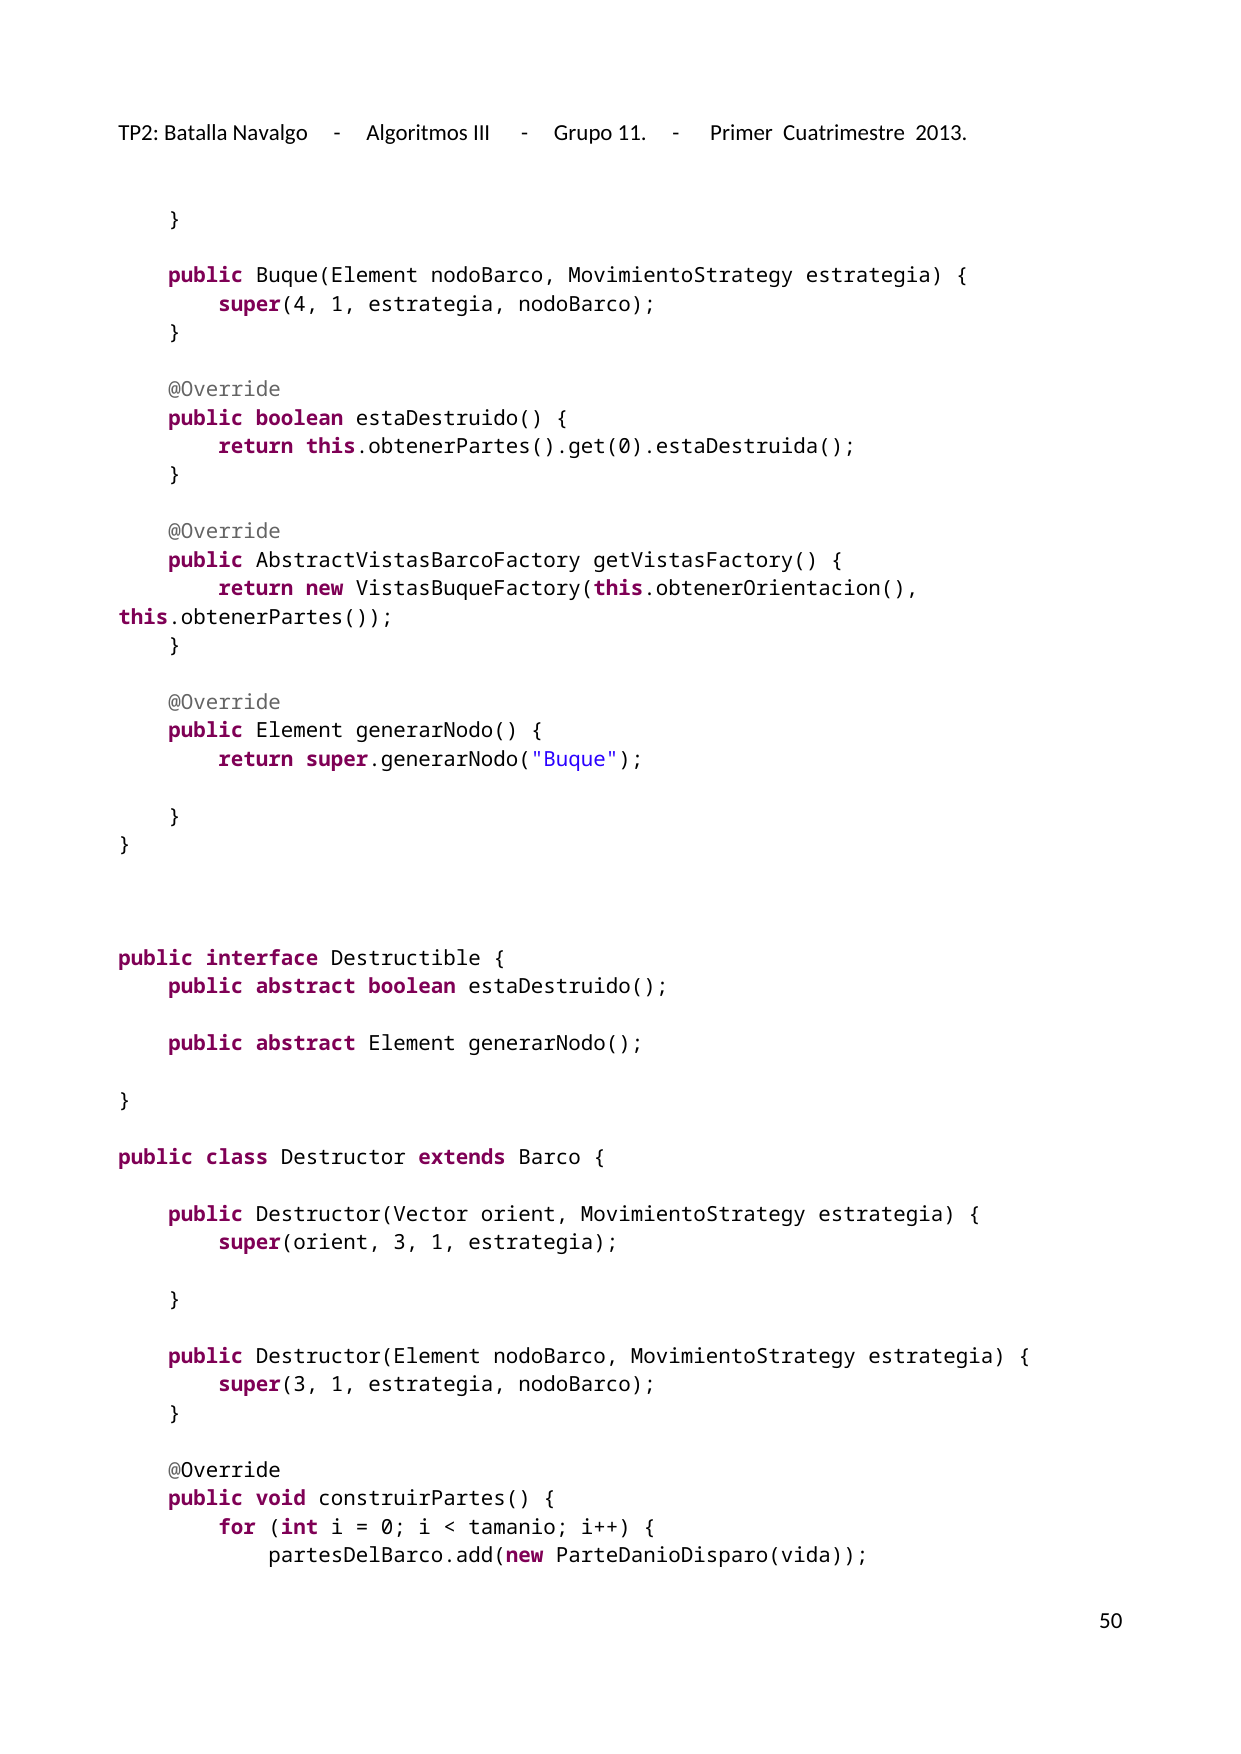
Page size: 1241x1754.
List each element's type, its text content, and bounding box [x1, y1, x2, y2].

text } [118, 1398, 1122, 1426]
text public AbstractVistasBarcoFactory getVistasFactory() { [118, 545, 1122, 573]
text } [118, 317, 1122, 346]
text return new VistasBuqueFactory(this.obtenerOrientacion(), this.obtenerPartes()); [118, 573, 1122, 630]
text partesDelBarco.add(new ParteDanioDisparo(vida)); [118, 1540, 1122, 1569]
text public Buque(Element nodoBarco, MovimientoStrategy estrategia) { [118, 261, 1122, 289]
text public abstract Element generarNodo(); [118, 1028, 1122, 1057]
text public Destructor(Element nodoBarco, MovimientoStrategy estrategia) { [118, 1341, 1122, 1369]
text super(3, 1, estrategia, nodoBarco); [118, 1369, 1122, 1398]
text super(orient, 3, 1, estrategia); [118, 1227, 1122, 1256]
text public interface Destructible { [118, 943, 1122, 971]
text public boolean estaDestruido() { [118, 403, 1122, 431]
text return this.obtenerPartes().get(0).estaDestruida(); [118, 431, 1122, 459]
text public void construirPartes() { [118, 1483, 1122, 1512]
text public Destructor(Vector orient, MovimientoStrategy estrategia) { [118, 1199, 1122, 1227]
text } [118, 204, 1122, 232]
text } [118, 630, 1122, 659]
text } [118, 1284, 1122, 1313]
text return super.generarNodo("Buque"); [118, 744, 1122, 772]
text } [118, 801, 1122, 829]
text public abstract boolean estaDestruido(); [118, 971, 1122, 1000]
text @Override [118, 687, 1122, 716]
text } [118, 1085, 1122, 1114]
text @Override [118, 516, 1122, 545]
text super(4, 1, estrategia, nodoBarco); [118, 289, 1122, 317]
text @Override [118, 374, 1122, 403]
text public Element generarNodo() { [118, 716, 1122, 744]
text public class Destructor extends Barco { [118, 1142, 1122, 1171]
text for (int i = 0; i < tamanio; i++) { [118, 1512, 1122, 1540]
text @Override [118, 1455, 1122, 1483]
text } [118, 459, 1122, 488]
text } [118, 829, 1122, 858]
